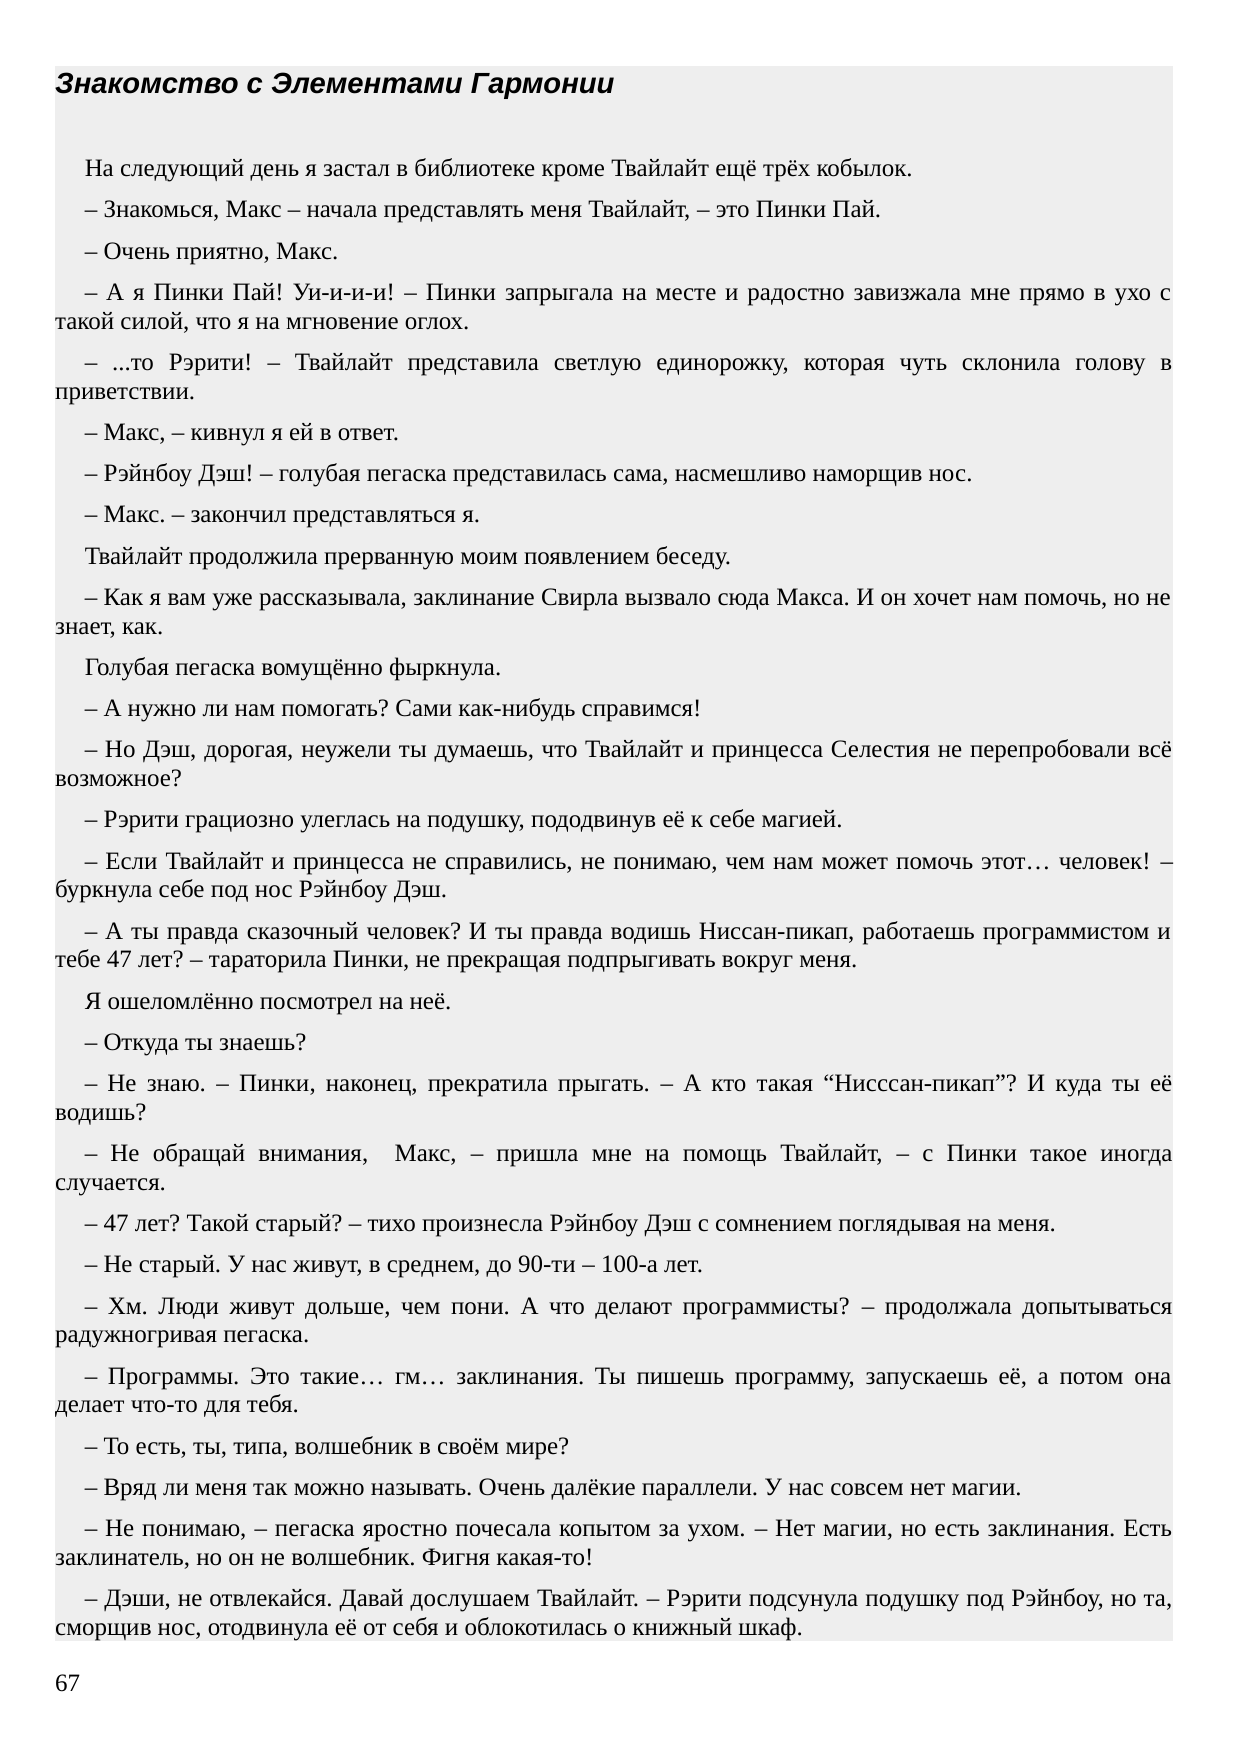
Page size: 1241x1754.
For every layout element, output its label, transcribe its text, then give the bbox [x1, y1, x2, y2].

text На следующий день я застал в библиотеке кроме Твайлайт ещё трёх кобылок. [55, 153, 1173, 182]
text – Хм. Люди живут дольше, чем пони. А что делают программисты? – продолжала допытываться радужногривая пегаска. [55, 1291, 1173, 1348]
text – Откуда ты знаешь? [55, 1027, 1173, 1056]
text – Не старый. У нас живут, в среднем, до 90-ти – 100-а лет. [55, 1249, 1173, 1278]
text – Не понимаю, – пегаска яростно почесала копытом за ухом. – Нет магии, но есть заклинания. Есть заклинатель, но он не волшебник. Фигня какая-то! [55, 1513, 1173, 1571]
text – Не знаю. – Пинки, наконец, прекратила прыгать. – А кто такая “Нисссан-пикап”? И куда ты её водишь? [55, 1068, 1173, 1126]
text Голубая пегаска вомущённо фыркнула. [55, 652, 1173, 681]
text – Очень приятно, Макс. [55, 236, 1173, 264]
text – А я Пинки Пай! Уи-и-и-и! – Пинки запрыгала на месте и радостно завизжала мне прямо в ухо с такой силой, что я на мгновение оглох. [55, 277, 1173, 334]
text – Рэйнбоу Дэш! – голубая пегаска представилась сама, насмешливо наморщив нос. [55, 458, 1173, 487]
text – Дэши, не отвлекайся. Давай дослушаем Твайлайт. – Рэрити подсунула подушку под Рэйнбоу, но та, сморщив нос, отодвинула её от себя и облокотилась о книжный шкаф. [55, 1583, 1173, 1641]
text – Но Дэш, дорогая, неужели ты думаешь, что Твайлайт и принцесса Селестия не перепробовали всё возможное? [55, 734, 1173, 792]
text – Не обращай внимания, Макс, – пришла мне на помощь Твайлайт, – с Пинки такое иногда случается. [55, 1138, 1173, 1196]
text – Макс. – закончил представляться я. [55, 499, 1173, 528]
text – А нужно ли нам помогать? Сами как-нибудь справимся! [55, 693, 1173, 722]
text – Вряд ли меня так можно называть. Очень далёкие параллели. У нас совсем нет магии. [55, 1472, 1173, 1501]
text – Макс, – кивнул я ей в ответ. [55, 417, 1173, 446]
text – Программы. Это такие… гм… заклинания. Ты пишешь программу, запускаешь её, а потом она делает что-то для тебя. [55, 1361, 1173, 1418]
text – 47 лет? Такой старый? – тихо произнесла Рэйнбоу Дэш с сомнением поглядывая на меня. [55, 1208, 1173, 1237]
text – Если Твайлайт и принцесса не справились, не понимаю, чем нам может помочь этот… человек! – буркнула себе под нос Рэйнбоу Дэш. [55, 846, 1173, 903]
text Я ошеломлённо посмотрел на неё. [55, 986, 1173, 1014]
text – А ты правда сказочный человек? И ты правда водишь Ниссан-пикап, работаешь программистом и тебе 47 лет? – тараторила Пинки, не прекращая подпрыгивать вокруг меня. [55, 916, 1173, 973]
text – Как я вам уже рассказывала, заклинание Свирла вызвало сюда Макса. И он хочет нам помочь, но не знает, как. [55, 582, 1173, 639]
text Твайлайт продолжила прерванную моим появлением беседу. [55, 541, 1173, 569]
text – Рэрити грациозно улеглась на подушку, пододвинув её к себе магией. [55, 804, 1173, 833]
text – Знакомься, Макс – начала представлять меня Твайлайт, – это Пинки Пай. [55, 194, 1173, 223]
text – ...то Рэрити! – Твайлайт представила светлую единорожку, которая чуть склонила голову в приветствии. [55, 347, 1173, 404]
text – То есть, ты, типа, волшебник в своём мире? [55, 1431, 1173, 1459]
subtitle Знакомство с Элементами Гармонии [55, 66, 1173, 99]
